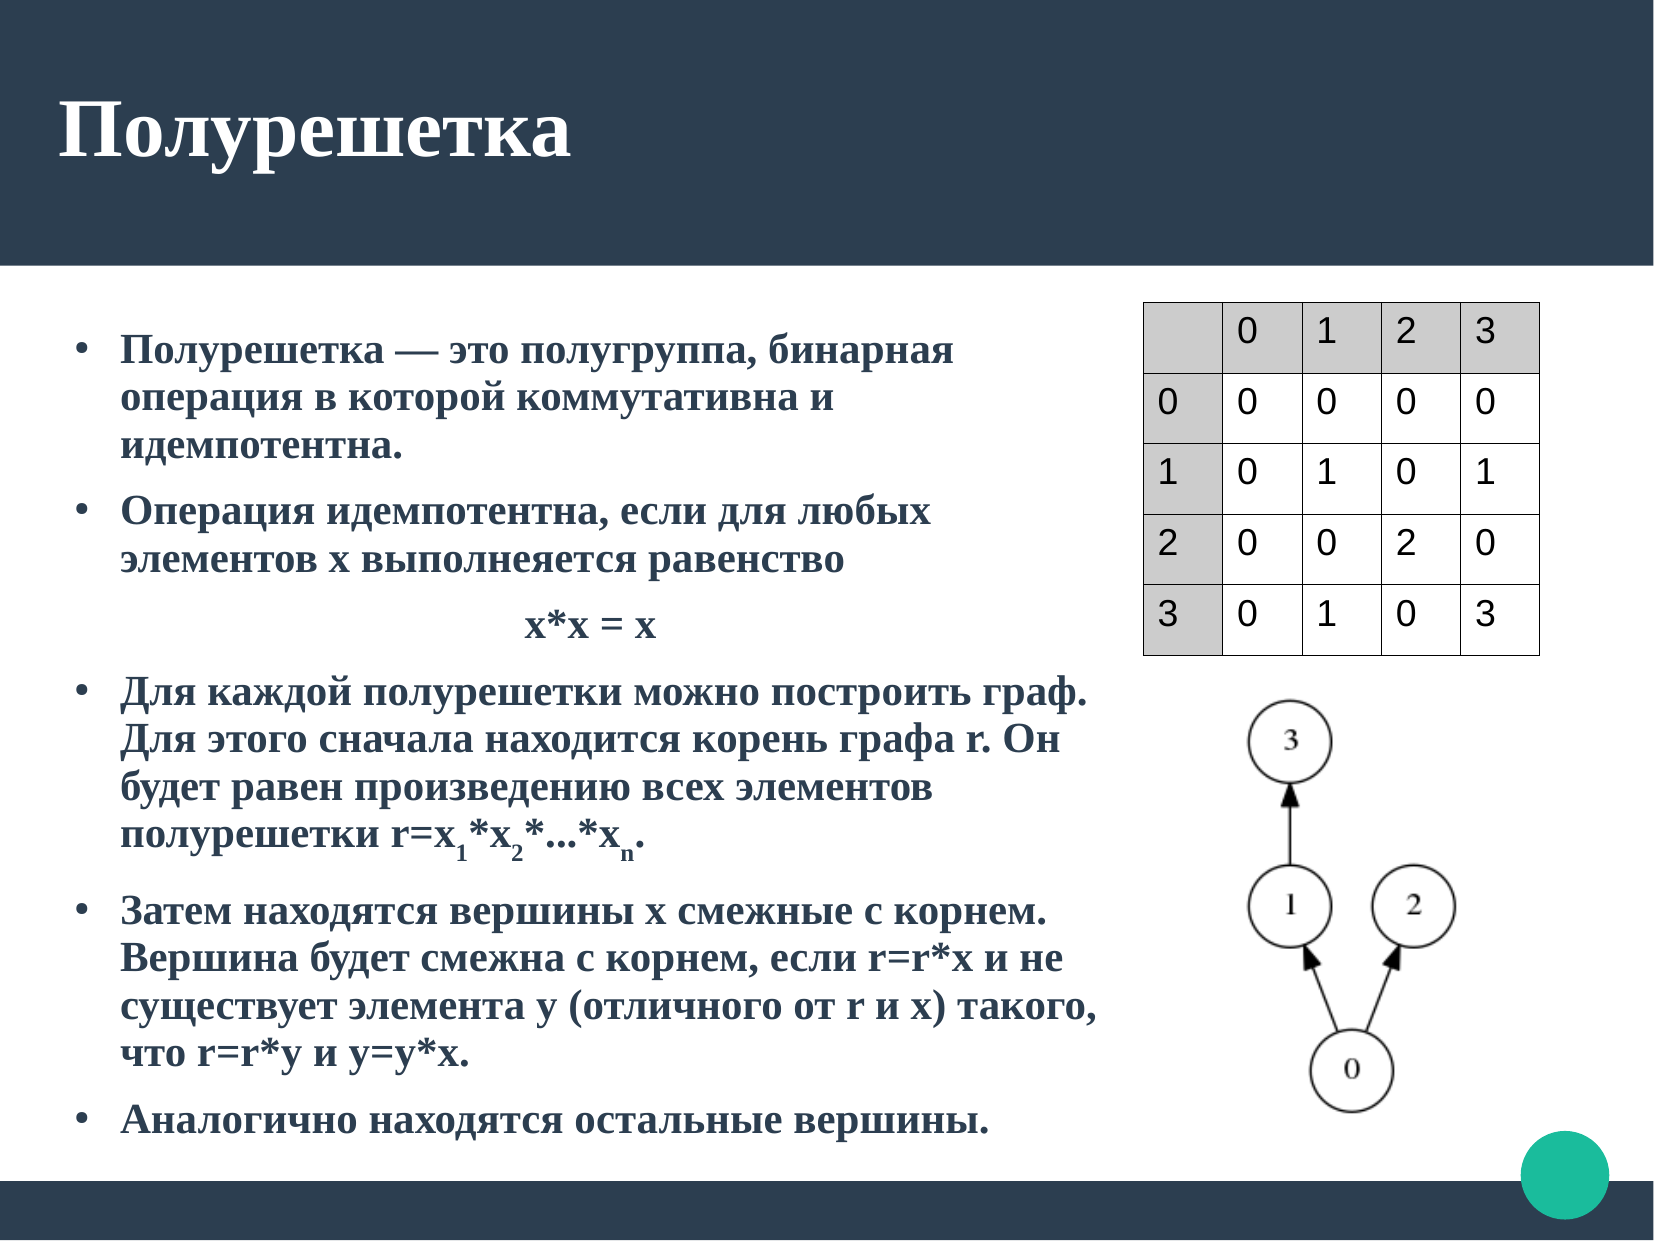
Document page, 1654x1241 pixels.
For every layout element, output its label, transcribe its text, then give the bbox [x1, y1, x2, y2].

table_cell 0 [1303, 515, 1381, 584]
table_cell 1 [1144, 444, 1222, 514]
table_header [1144, 303, 1222, 373]
table_cell 0 [1223, 515, 1302, 584]
table_cell 2 [1144, 515, 1222, 584]
table_cell 0 [1382, 374, 1460, 443]
table_cell 0 [1461, 374, 1539, 443]
table_cell 1 [1303, 444, 1381, 514]
table_cell 0 [1223, 585, 1302, 655]
table_cell 0 [1223, 444, 1302, 514]
table_cell 0 [1144, 374, 1222, 443]
title Полурешетка [59, 49, 1595, 207]
table_cell 1 [1461, 444, 1539, 514]
table_cell 0 [1382, 444, 1460, 514]
table_header 3 [1461, 303, 1539, 373]
table_cell 0 [1303, 374, 1381, 443]
table_cell 0 [1382, 585, 1460, 655]
table_cell 2 [1382, 515, 1460, 584]
table_cell 0 [1461, 515, 1539, 584]
table_cell 0 [1223, 374, 1302, 443]
table_cell 3 [1144, 585, 1222, 655]
list Полурешетка — это полугруппа, бинарная операция в которой коммутативна и идемпотентна. Операция идемпотентна, если для любых элементов x выполнеяется равенство x*x = x Для каждой полурешетки можно построить граф. Для этого сначала находится корень графа r. Он будет равен произведению всех элементов полурешетки r=x1*x2*...*xn. Затем находятся вершины x смежные с корнем. Вершина будет смежна с корнем, если r=r*x и не существует элемента y (отличного от r и x) такого, что r=r*y и y=y*x. Аналогично находятся остальные вершины. [59, 324, 1123, 1152]
table_cell 1 [1303, 585, 1381, 655]
table_header 2 [1382, 303, 1460, 373]
table_cell 3 [1461, 585, 1539, 655]
table_header 0 [1223, 303, 1302, 373]
picture [1240, 692, 1465, 1123]
table_header 1 [1303, 303, 1381, 373]
